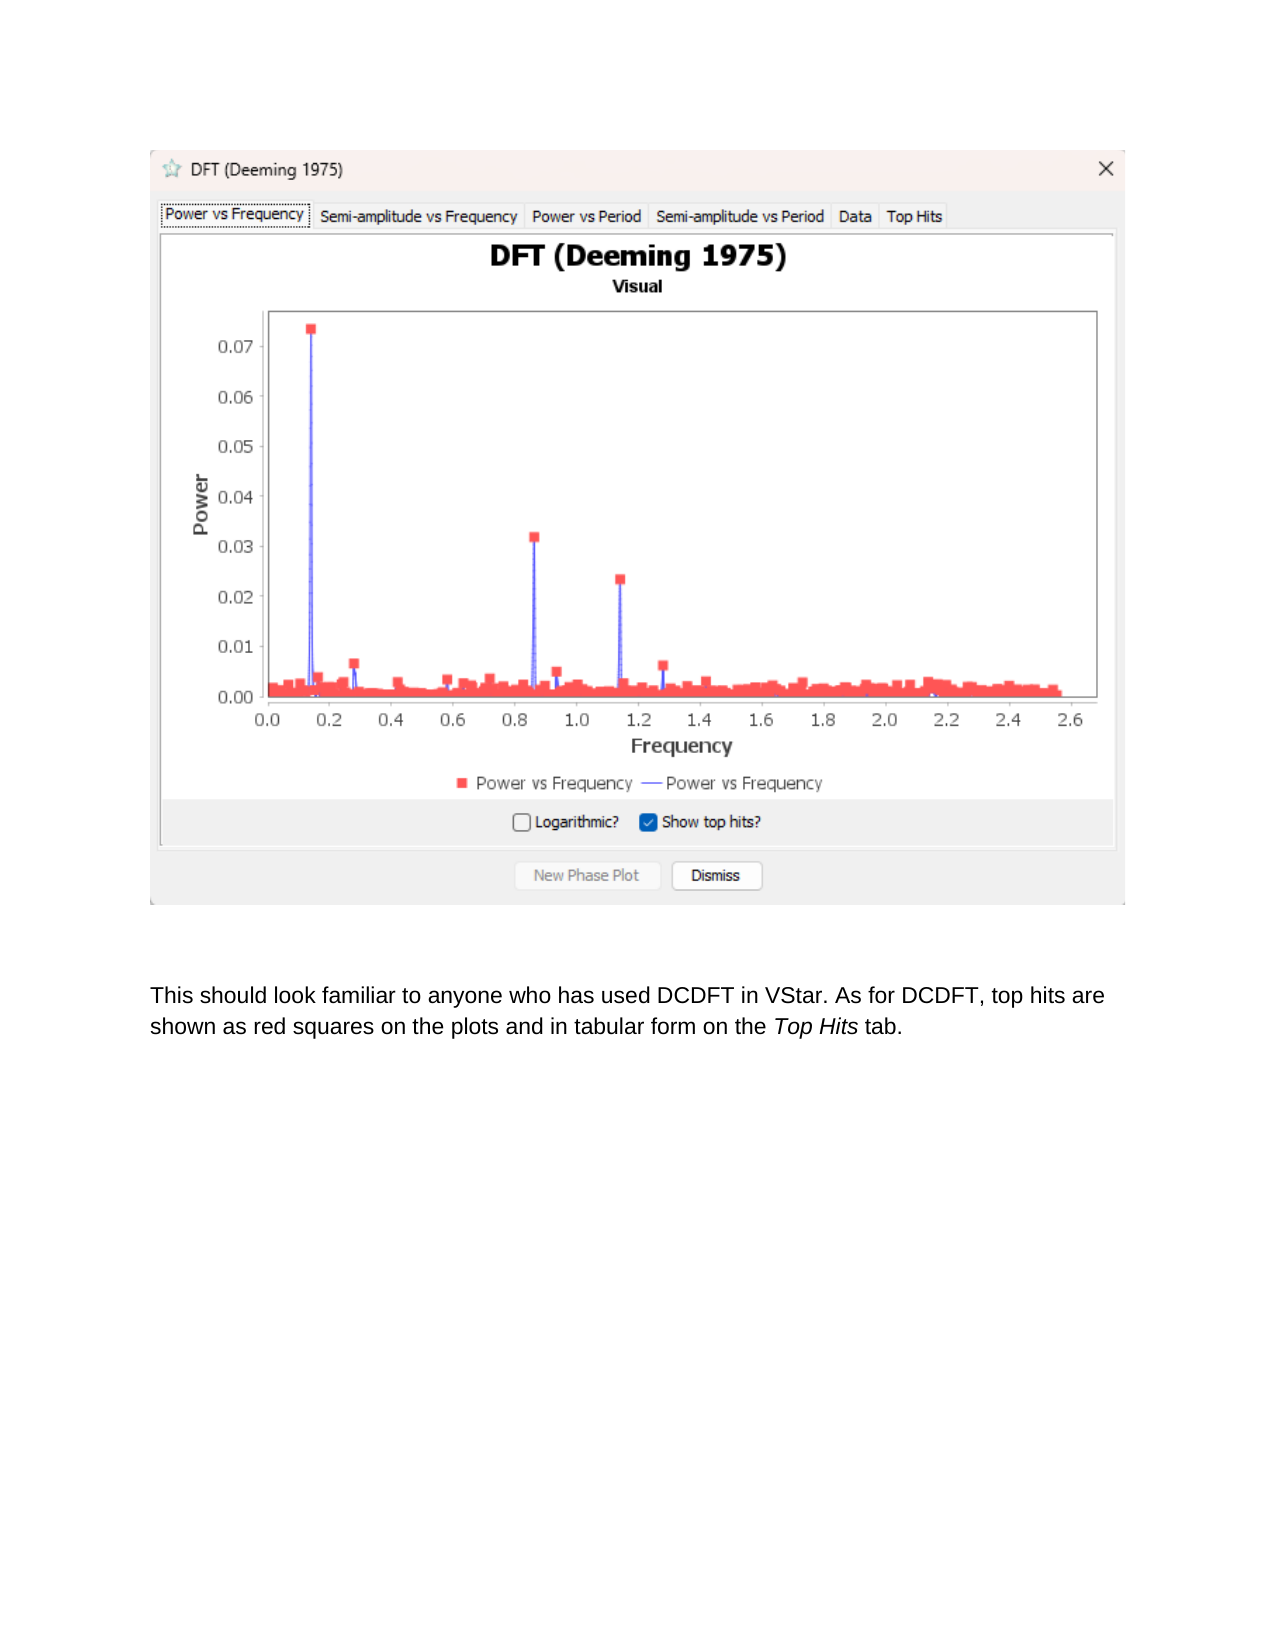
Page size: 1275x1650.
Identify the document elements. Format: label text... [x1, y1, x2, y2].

text This should look familiar to anyone who has used DCDFT in VStar. As for DCDFT, top hits are shown as red squares on the plots and in tabular form on the Top Hits tab. [150, 982, 1125, 1039]
